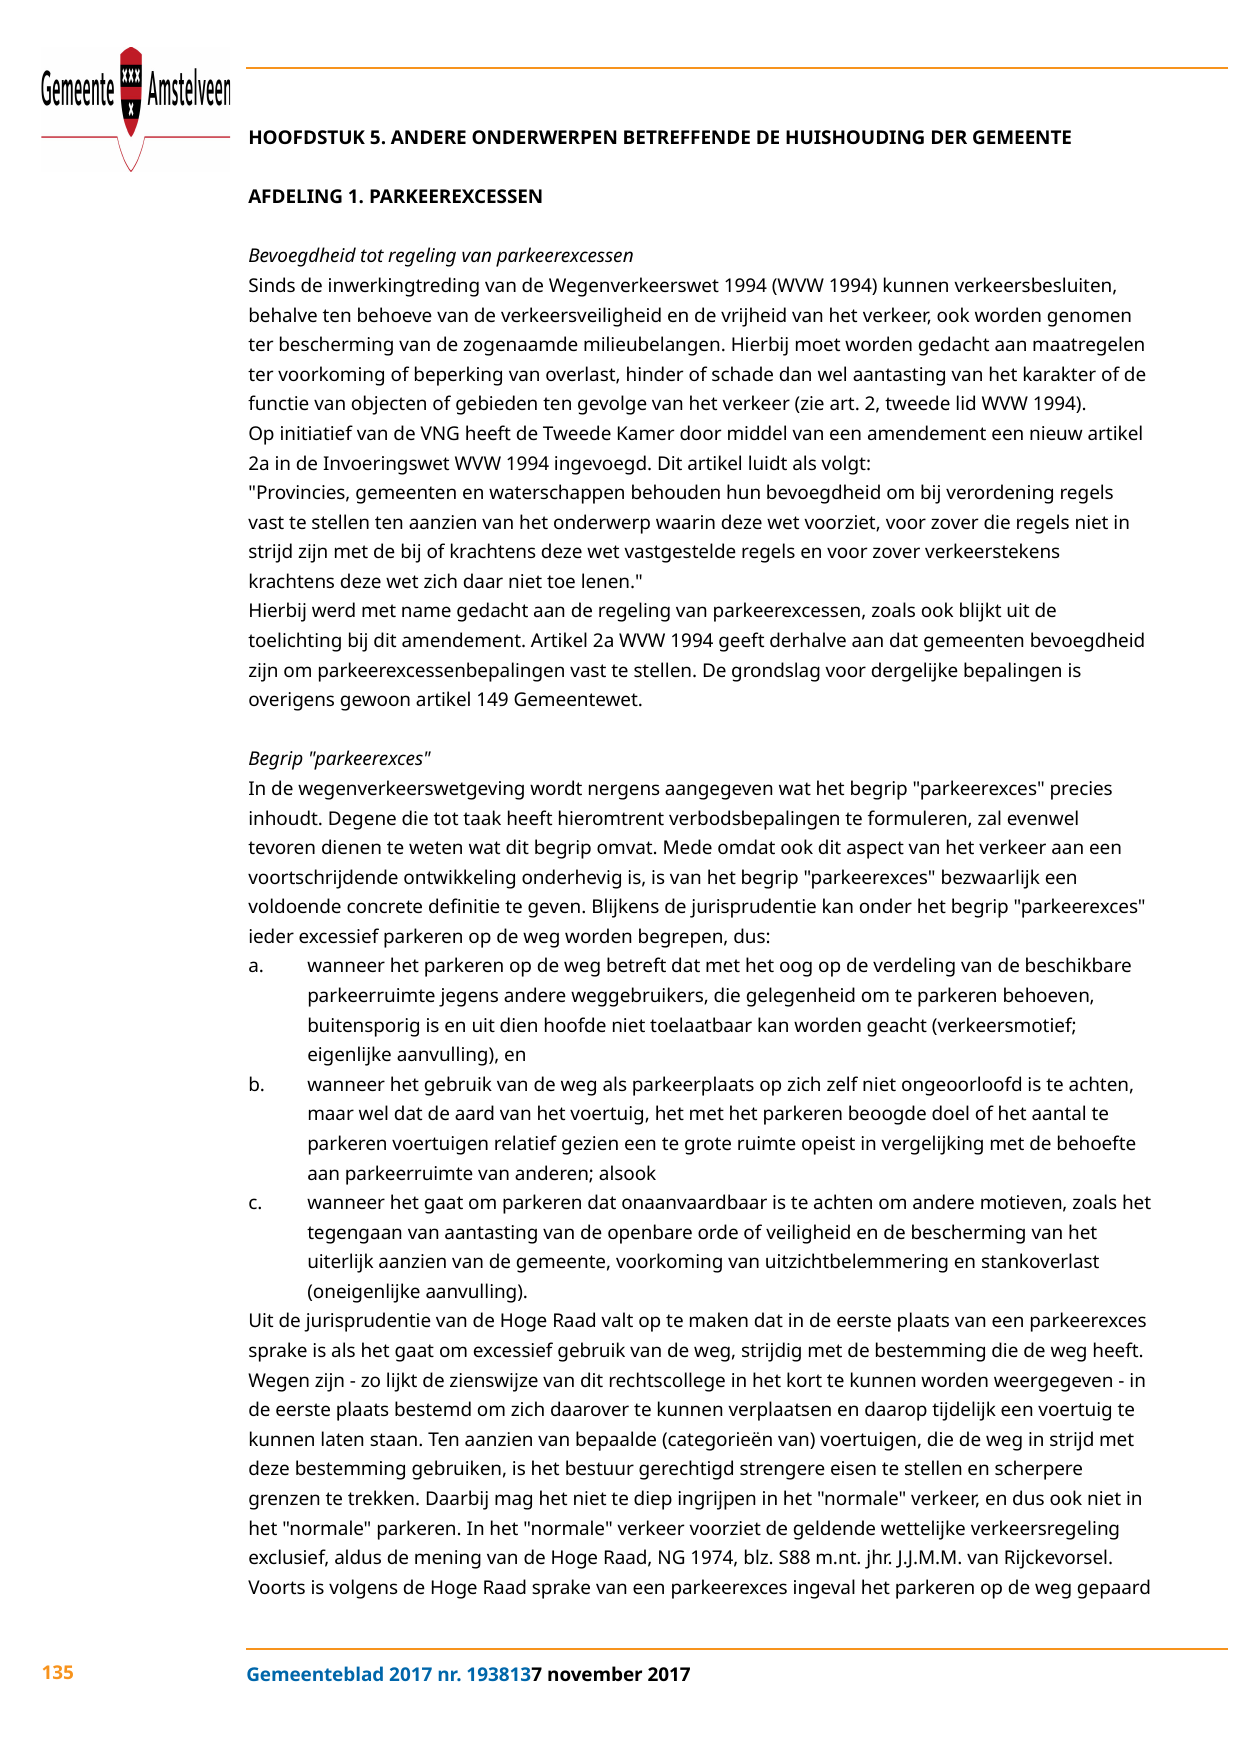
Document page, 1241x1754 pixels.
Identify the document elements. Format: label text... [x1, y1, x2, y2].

text Voorts is volgens de Hoge Raad sprake van een parkeerexces ingeval het parkeren op de weg gepaard [248, 1574, 1152, 1600]
list wanneer het gaat om parkeren dat onaanvaardbaar is te achten om andere motieven, zoals het tegengaan van aantasting van de openbare orde of veiligheid en de bescherming van het uiterlijk aanzien van de gemeente, voorkoming van uitzichtbelemmering en stankoverlast (oneigenlijke aanvulling). [248, 1189, 1152, 1304]
list wanneer het gebruik van de weg als parkeerplaats op zich zelf niet ongeoorloofd is te achten, maar wel dat de aard van het voertuig, het met het parkeren beoogde doel of het aantal te parkeren voertuigen relatief gezien een te grote ruimte opeist in vergelijking met de behoefte aan parkeerruimte van anderen; alsook [248, 1071, 1152, 1186]
text AFDELING 1. PARKEEREXCESSEN [248, 183, 1152, 209]
text Hierbij werd met name gedacht aan de regeling van parkeerexcessen, zoals ook blijkt uit de toelichting bij dit amendement. Artikel 2a WVW 1994 geeft derhalve aan dat gemeenten bevoegdheid zijn om parkeerexcessenbepalingen vast te stellen. De grondslag voor dergelijke bepalingen is overigens gewoon artikel 149 Gemeentewet. [248, 598, 1152, 712]
text Begrip "parkeerexces" [248, 746, 1152, 771]
text Op initiatief van de VNG heeft de Tweede Kamer door middel van een amendement een nieuw artikel 2a in de Invoeringswet WVW 1994 ingevoegd. Dit artikel luidt als volgt: [248, 420, 1152, 476]
text Uit de jurisprudentie van de Hoge Raad valt op te maken dat in de eerste plaats van een parkeerexces sprake is als het gaat om excessief gebruik van de weg, strijdig met de bestemming die de weg heeft. Wegen zijn - zo lijkt de zienswijze van dit rechtscollege in het kort te kunnen worden weergegeven - in de eerste plaats bestemd om zich daarover te kunnen verplaatsen en daarop tijdelijk een voertuig te kunnen laten staan. Ten aanzien van bepaalde (categorieën van) voertuigen, die de weg in strijd met deze bestemming gebruiken, is het bestuur gerechtigd strengere eisen te stellen en scherpere grenzen te trekken. Daarbij mag het niet te diep ingrijpen in het "normale" verkeer, en dus ook niet in het "normale" parkeren. In het "normale" verkeer voorziet de geldende wettelijke verkeersregeling exclusief, aldus de mening van de Hoge Raad, NG 1974, blz. S88 m.nt. jhr. J.J.M.M. van Rijckevorsel. [248, 1308, 1152, 1570]
text Sinds de inwerkingtreding van de Wegenverkeerswet 1994 (WVW 1994) kunnen verkeersbesluiten, behalve ten behoeve van de verkeersveiligheid en de vrijheid van het verkeer, ook worden genomen ter bescherming van de zogenaamde milieubelangen. Hierbij moet worden gedacht aan maatregelen ter voorkoming of beperking van overlast, hinder of schade dan wel aantasting van het karakter of de functie van objecten of gebieden ten gevolge van het verkeer (zie art. 2, tweede lid WVW 1994). [248, 272, 1152, 416]
list wanneer het parkeren op de weg betreft dat met het oog op de verdeling van de beschikbare parkeerruimte jegens andere weggebruikers, die gelegenheid om te parkeren behoeven, buitensporig is en uit dien hoofde niet toelaatbaar kan worden geacht (verkeersmotief; eigenlijke aanvulling), en [248, 953, 1152, 1067]
text "Provincies, gemeenten en waterschappen behouden hun bevoegdheid om bij verordening regels vast te stellen ten aanzien van het onderwerp waarin deze wet voorziet, voor zover die regels niet in strijd zijn met de bij of krachtens deze wet vastgestelde regels en voor zover verkeerstekens krachtens deze wet zich daar niet toe lenen." [248, 479, 1152, 594]
picture [41, 47, 231, 172]
text In de wegenverkeerswetgeving wordt nergens aangegeven wat het begrip "parkeerexces" precies inhoudt. Degene die tot taak heeft hieromtrent verbodsbepalingen te formuleren, zal evenwel tevoren dienen te weten wat dit begrip omvat. Mede omdat ook dit aspect van het verkeer aan een voortschrijdende ontwikkeling onderhevig is, is van het begrip "parkeerexces" bezwaarlijk een voldoende concrete definitie te geven. Blijkens de jurisprudentie kan onder het begrip "parkeerexces" ieder excessief parkeren op de weg worden begrepen, dus: [248, 775, 1152, 949]
text HOOFDSTUK 5. ANDERE ONDERWERPEN BETREFFENDE DE HUISHOUDING DER GEMEENTE [248, 124, 1152, 150]
text Bevoegdheid tot regeling van parkeerexcessen [248, 243, 1152, 268]
